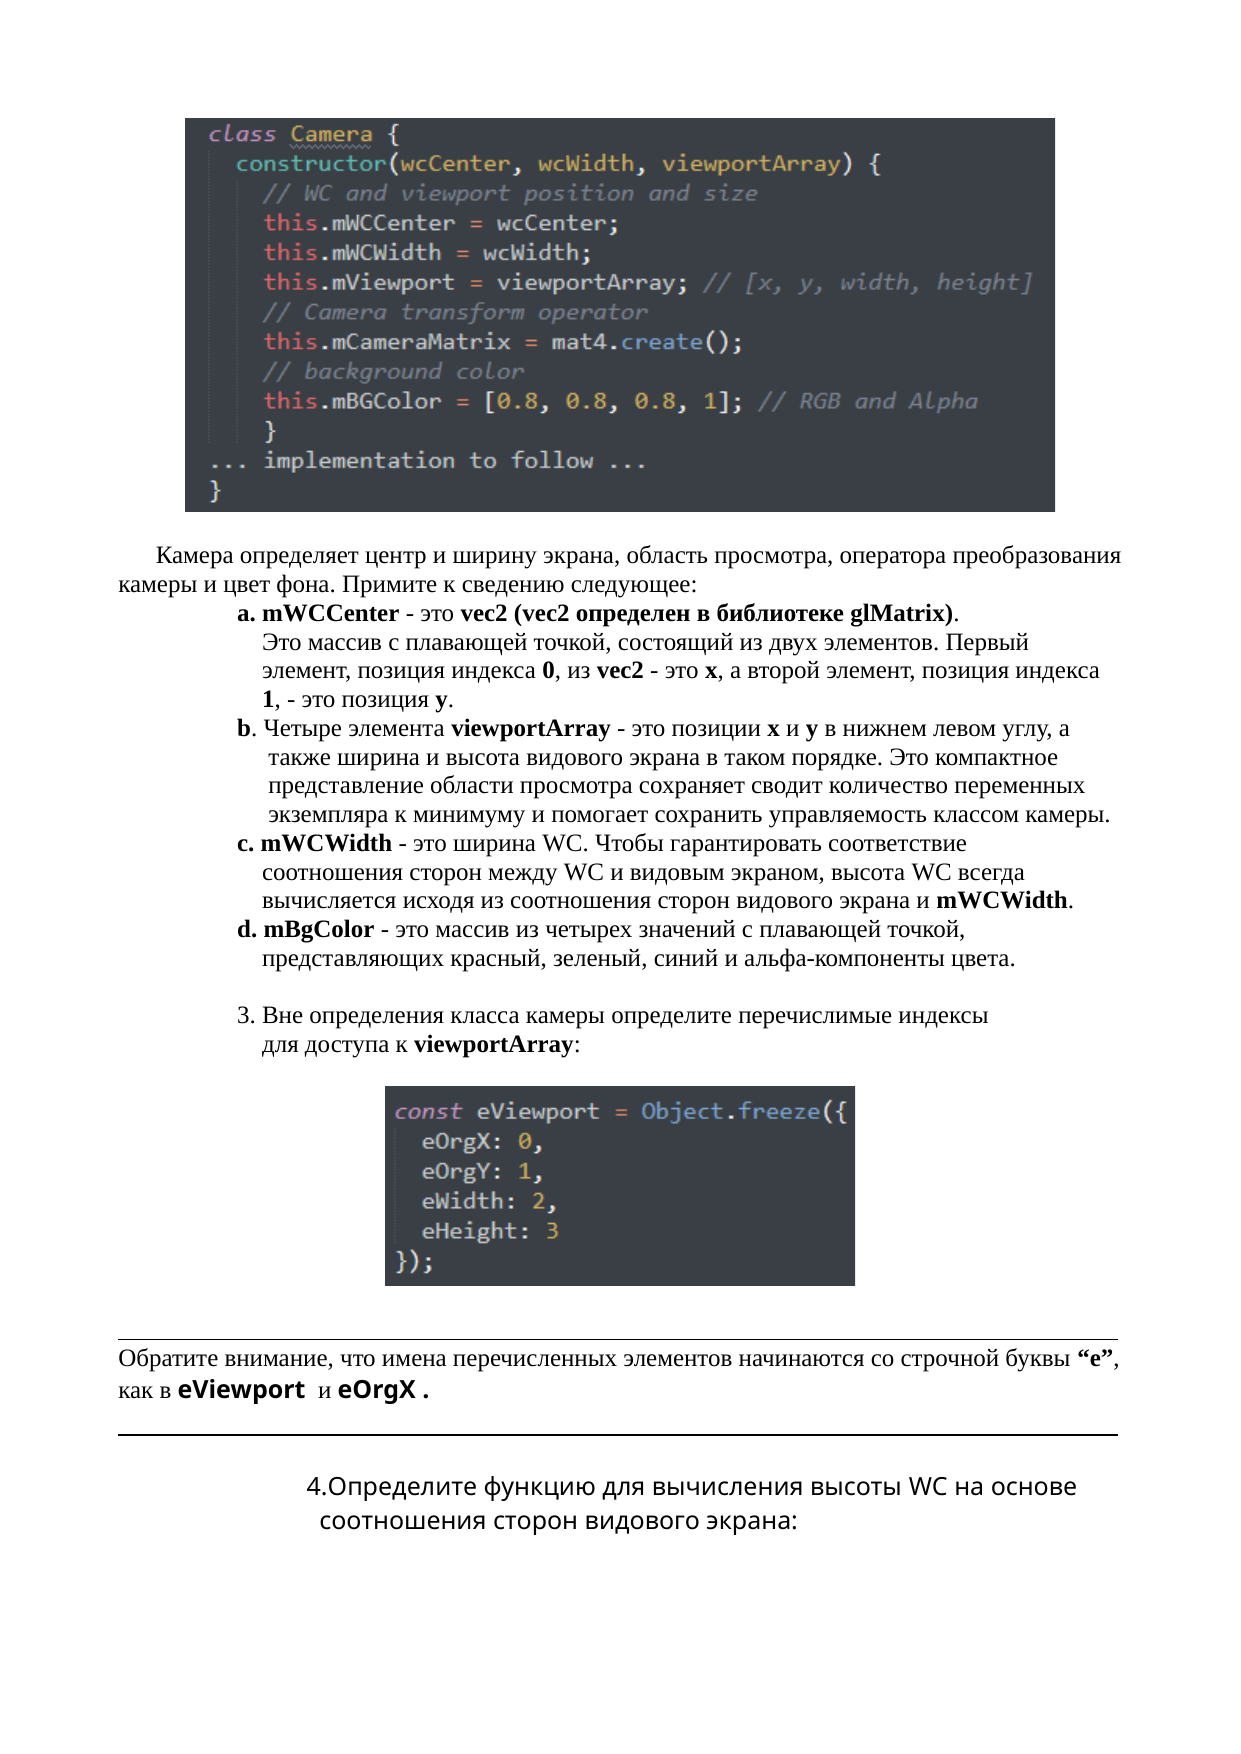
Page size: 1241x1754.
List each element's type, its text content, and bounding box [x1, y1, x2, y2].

text 1, - это позиция y. [118, 684, 1122, 713]
text экземпляра к минимуму и помогает сохранить управляемость классом камеры. [118, 799, 1122, 828]
text Это массив с плавающей точкой, состоящий из двух элементов. Первый [118, 627, 1122, 656]
text представление области просмотра сохраняет сводит количество переменных [118, 771, 1122, 799]
text для доступа к viewportArray: [118, 1029, 1122, 1058]
text соотношения сторон между WC и видовым экраном, высота WC всегда [118, 857, 1122, 886]
text a. mWCCenter - это vec2 (vec2 определен в библиотеке glMatrix). [118, 598, 1122, 627]
text Камера определяет центр и ширину экрана, область просмотра, оператора преобразования [118, 541, 1122, 569]
text камеры и цвет фона. Примите к сведению следующее: [118, 569, 1122, 598]
text также ширина и высота видового экрана в таком порядке. Это компактное [118, 742, 1122, 771]
text представляющих красный, зеленый, синий и альфа-компоненты цвета. [118, 943, 1122, 972]
list 4.Определите функцию для вычисления высоты WC на основе [118, 1468, 1122, 1502]
picture [185, 118, 1056, 512]
picture [385, 1086, 856, 1286]
text Обратите внимание, что имена перечисленных элементов начинаются со строчной буквы “e”, как в eViewport и eOrgX . [118, 1343, 1122, 1405]
text вычисляется исходя из соотношения сторон видового экрана и mWCWidth. [118, 886, 1122, 914]
list соотношения сторон видового экрана: [118, 1502, 1122, 1536]
text c. mWCWidth - это ширина WC. Чтобы гарантировать соответствие [118, 828, 1122, 857]
text элемент, позиция индекса 0, из vec2 - это x, а второй элемент, позиция индекса [118, 656, 1122, 684]
text d. mBgColor - это массив из четырех значений с плавающей точкой, [118, 914, 1122, 943]
text 3. Вне определения класса камеры определите перечислимые индексы [118, 1001, 1122, 1029]
text b. Четыре элемента viewportArray - это позиции x и y в нижнем левом углу, а [118, 713, 1122, 742]
